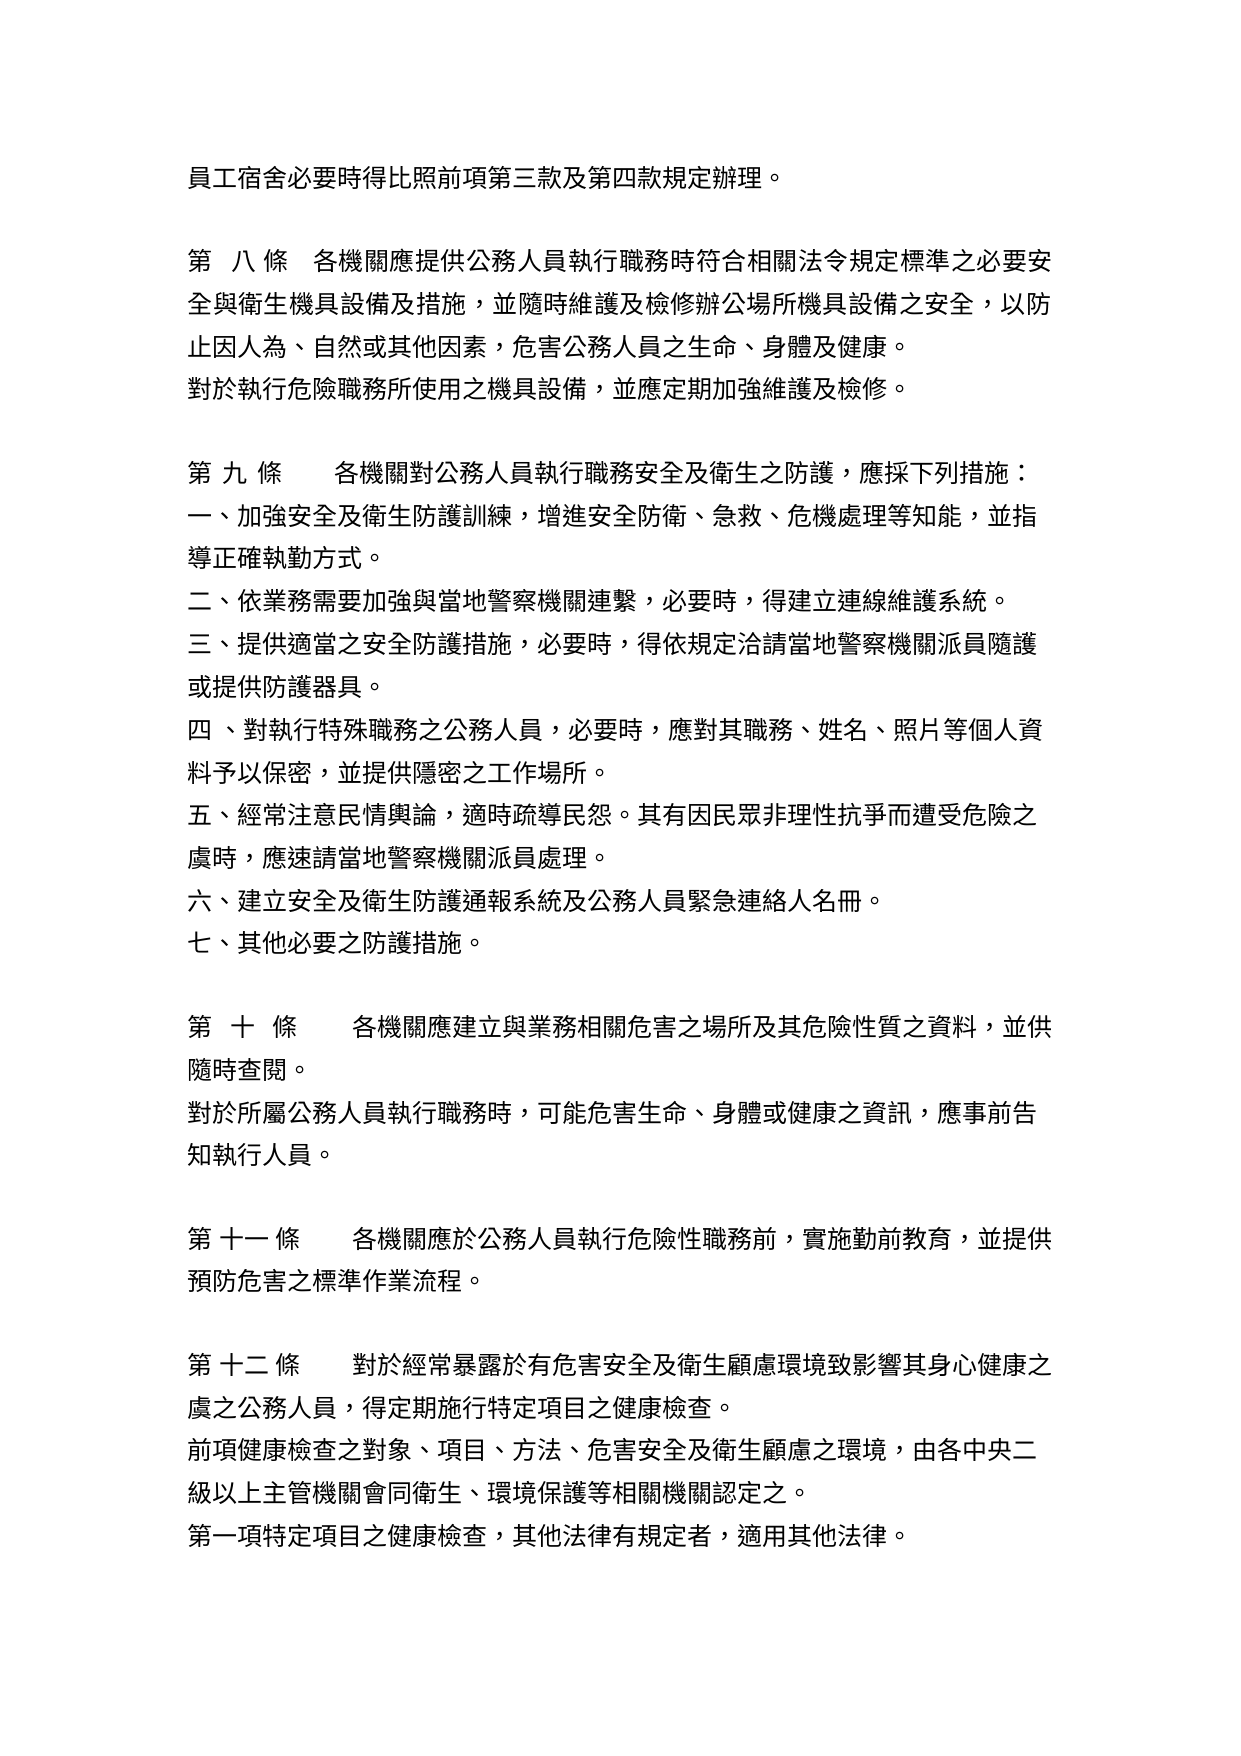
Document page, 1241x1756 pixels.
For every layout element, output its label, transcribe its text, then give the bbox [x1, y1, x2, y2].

text 第 十 條 各機關應建立與業務相關危害之場所及其危險性質之資料，並供隨時查閱。 [187, 1007, 1053, 1086]
text 第 九 條 各機關對公務人員執行職務安全及衛生之防護，應採下列措施： 一、加強安全及衛生防護訓練，增進安全防衛、急救、危機處理等知能，並指導正確執勤方式。 [187, 453, 1053, 575]
text 六、建立安全及衛生防護通報系統及公務人員緊急連絡人名冊。七、其他必要之防護措施。 [187, 881, 894, 960]
text 五、經常注意民情輿論，適時疏導民怨。其有因民眾非理性抗爭而遭受危險之虞時，應速請當地警察機關派員處理。 [187, 796, 1053, 875]
text 前項健康檢查之對象、項目、方法、危害安全及衛生顧慮之環境，由各中央二級以上主管機關會同衛生、環境保護等相關機關認定之。 [187, 1431, 1053, 1510]
text 第 十一 條 各機關應於公務人員執行危險性職務前，實施勤前教育，並提供預防危害之標準作業流程。 [187, 1219, 1053, 1298]
text 員工宿舍必要時得比照前項第三款及第四款規定辦理。 [187, 158, 1119, 194]
text 三、提供適當之安全防護措施，必要時，得依規定洽請當地警察機關派員隨護或提供防護器具。 [187, 624, 1053, 703]
text 二、依業務需要加強與當地警察機關連繫，必要時，得建立連線維護系統。 [187, 582, 1119, 618]
text 四 、對執行特殊職務之公務人員，必要時，應對其職務、姓名、照片等個人資料予以保密，並提供隱密之工作場所。 [187, 710, 1053, 789]
text 第 十二 條 對於經常暴露於有危害安全及衛生顧慮環境致影響其身心健康之虞之公務人員，得定期施行特定項目之健康檢查。 [187, 1345, 1053, 1424]
text 第一項特定項目之健康檢查，其他法律有規定者，適用其他法律。 [187, 1516, 1119, 1552]
text 對於執行危險職務所使用之機具設備，並應定期加強維護及檢修。 [187, 370, 1119, 406]
text 對於所屬公務人員執行職務時，可能危害生命、身體或健康之資訊，應事前告知執行人員。 [187, 1093, 1053, 1172]
text 第 八 條 各機關應提供公務人員執行職務時符合相關法令規定標準之必要安全與衛生機具設備及措施，並隨時維護及檢修辦公場所機具設備之安全，以防止因人為、自然或其他因素，危害公務人員之生命、身體及健康。 [187, 242, 1053, 363]
